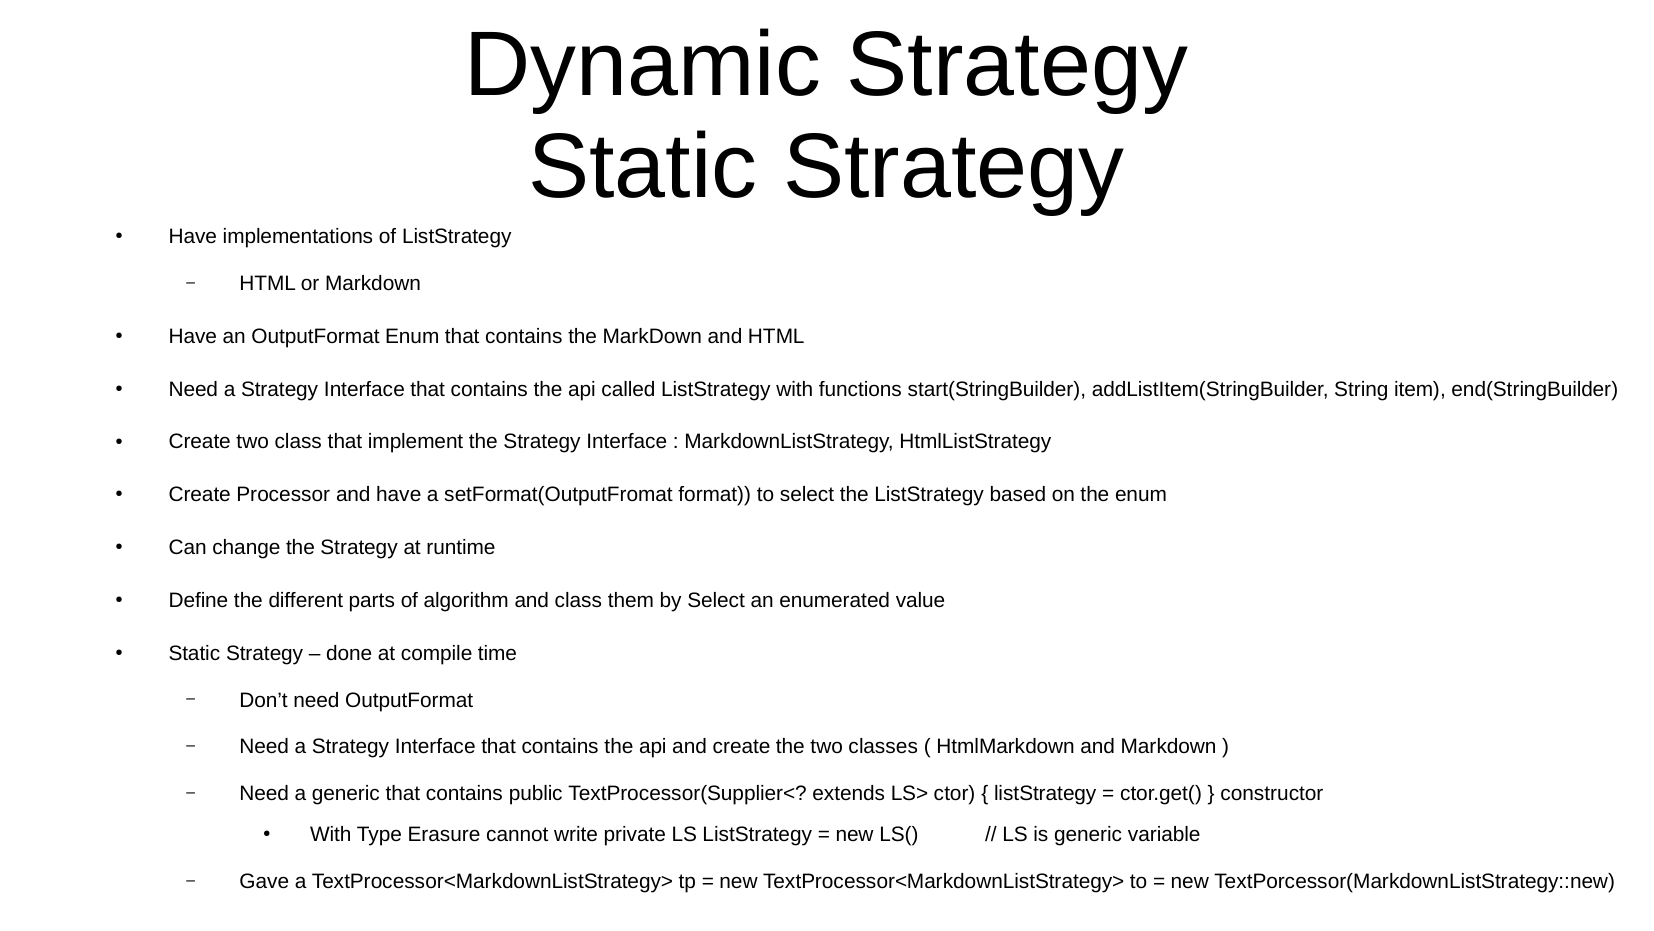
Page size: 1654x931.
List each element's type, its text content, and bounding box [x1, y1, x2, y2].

title Dynamic Strategy Static Strategy [82, 12, 1571, 218]
list Have implementations of ListStrategy HTML or Markdown Have an OutputFormat Enum that contains the MarkDown and HTML Need a Strategy Interface that contains the api called ListStrategy with functions start(StringBuilder), addListItem(StringBuilder, String item), end(StringBuilder) Create two class that implement the Strategy Interface : MarkdownListStrategy, HtmlListStrategy Create Processor and have a setFormat(OutputFromat format)) to select the ListStrategy based on the enum Can change the Strategy at runtime Define the different parts of algorithm and class them by Select an enumerated value Static Strategy – done at compile time Don’t need OutputFormat Need a Strategy Interface that contains the api and create the two classes ( HtmlMarkdown and Markdown ) Need a generic that contains public TextProcessor(Supplier<? extends LS> ctor) { listStrategy = ctor.get() } constructor With Type Erasure cannot write private LS ListStrategy = new LS() // LS is generic variable Gave a TextProcessor<MarkdownListStrategy> tp = new TextProcessor<MarkdownListStrategy> to = new TextPorcessor(MarkdownListStrategy::new) [97, 225, 1621, 923]
